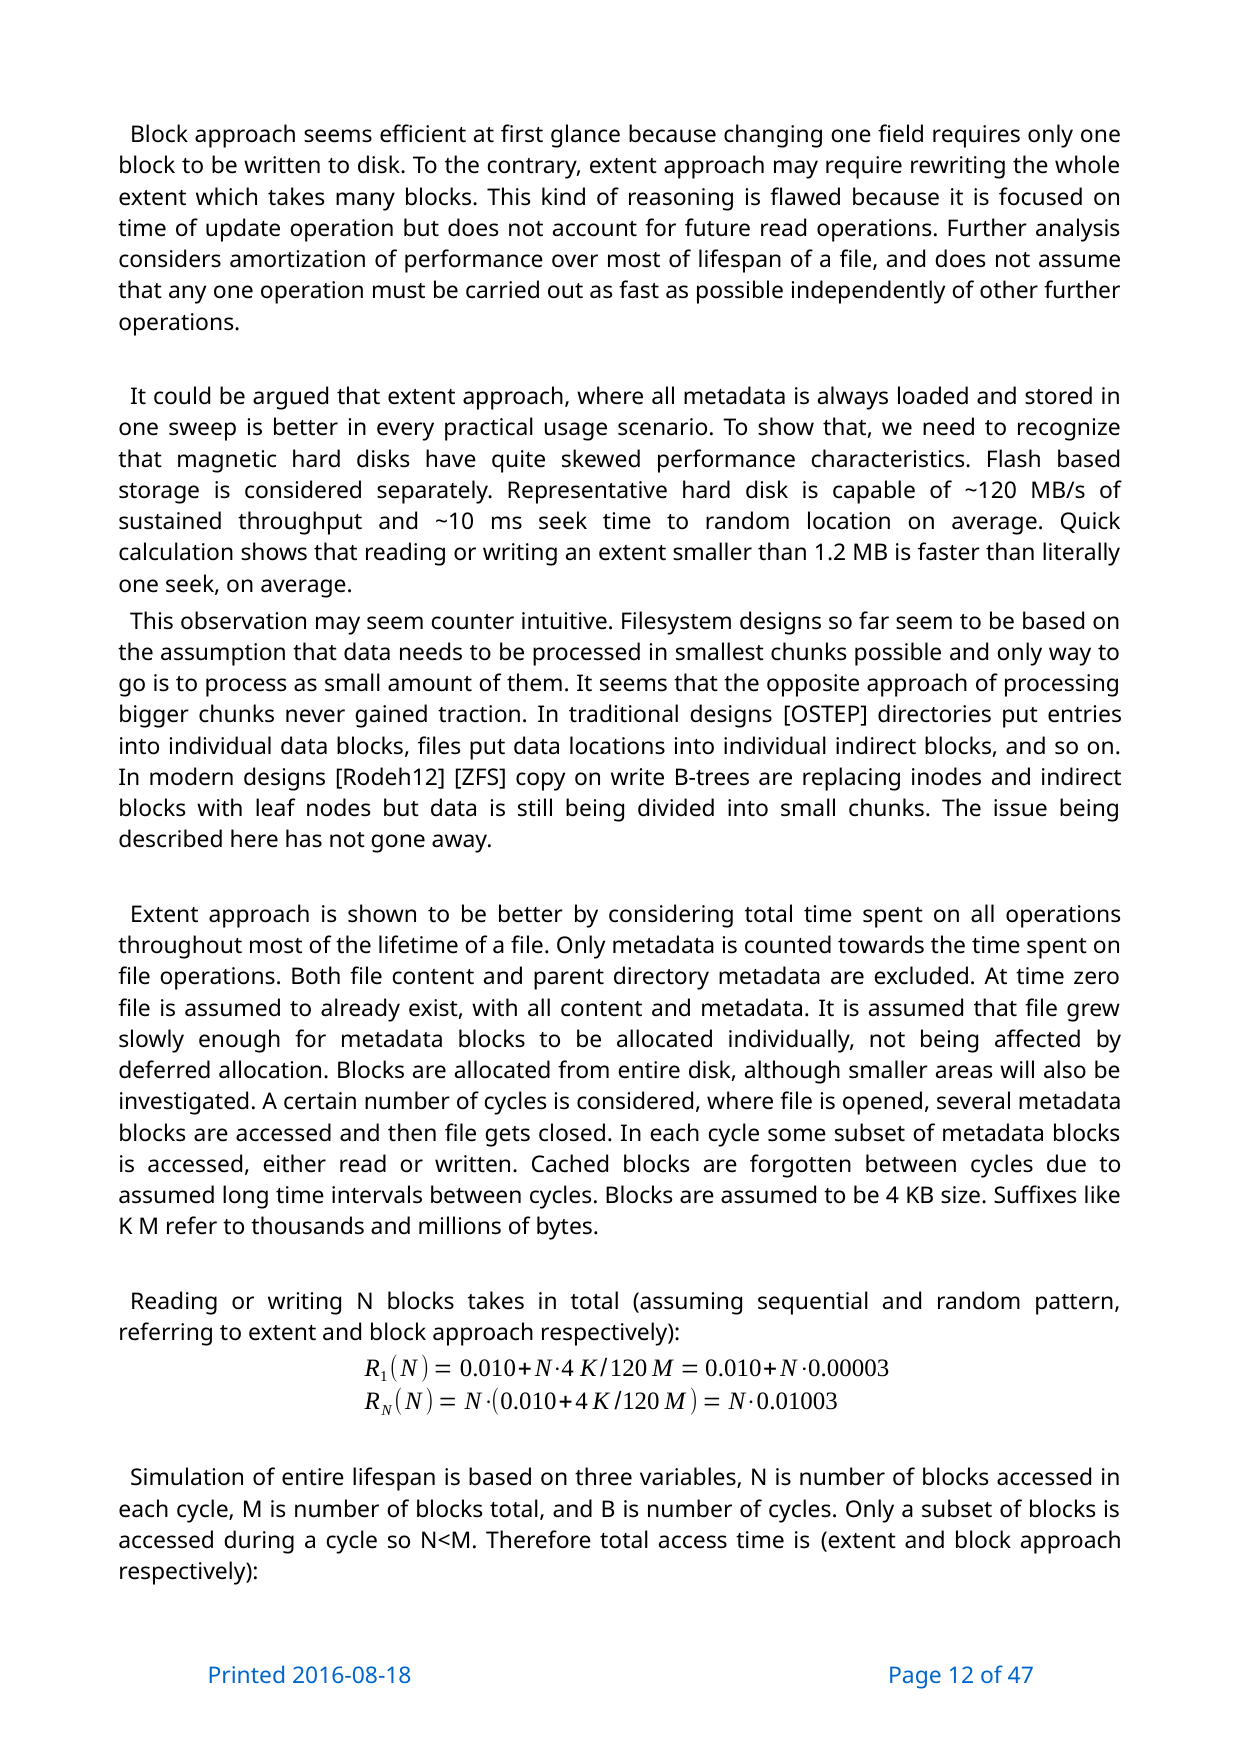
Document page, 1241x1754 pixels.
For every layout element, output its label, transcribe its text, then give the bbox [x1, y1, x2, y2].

text Reading or writing N blocks takes in total (assuming sequential and random pattern, referring to extent and block approach respectively): [118, 1285, 1122, 1347]
text It could be argued that extent approach, where all metadata is always loaded and stored in one sweep is better in every practical usage scenario. To show that, we need to recognize that magnetic hard disks have quite skewed performance characteristics. Flash based storage is considered separately. Representative hard disk is capable of ~120 MB/s of sustained throughput and ~10 ms seek time to random location on average. Quick calculation shows that reading or writing an extent smaller than 1.2 MB is faster than literally one seek, on average. [118, 380, 1122, 599]
text Simulation of entire lifespan is based on three variables, N is number of blocks accessed in each cycle, M is number of blocks total, and B is number of cycles. Only a subset of blocks is accessed during a cycle so N<M. Therefore total access time is (extent and block approach respectively): [118, 1461, 1122, 1586]
text Extent approach is shown to be better by considering total time spent on all operations throughout most of the lifetime of a file. Only metadata is counted towards the time spent on file operations. Both file content and parent directory metadata are excluded. At time zero file is assumed to already exist, with all content and metadata. It is assumed that file grew slowly enough for metadata blocks to be allocated individually, not being affected by deferred allocation. Blocks are allocated from entire disk, although smaller areas will also be investigated. A certain number of cycles is considered, where file is opened, several metadata blocks are accessed and then file gets closed. In each cycle some subset of metadata blocks is accessed, either read or written. Cached blocks are forgotten between cycles due to assumed long time intervals between cycles. Blocks are assumed to be 4 KB size. Suffixes like K M refer to thousands and millions of bytes. [118, 898, 1122, 1242]
text This observation may seem counter intuitive. Filesystem designs so far seem to be based on the assumption that data needs to be processed in smallest chunks possible and only way to go is to process as small amount of them. It seems that the opposite approach of processing bigger chunks never gained traction. In traditional designs [OSTEP] directories put entries into individual data blocks, files put data locations into individual indirect blocks, and so on. In modern designs [Rodeh12] [ZFS] copy on write B-trees are replacing inodes and indirect blocks with leaf nodes but data is still being divided into small chunks. The issue being described here has not gone away. [118, 605, 1122, 855]
text Block approach seems efficient at first glance because changing one field requires only one block to be written to disk. To the contrary, extent approach may require rewriting the whole extent which takes many blocks. This kind of reasoning is flawed because it is focused on time of update operation but does not account for future read operations. Further analysis considers amortization of performance over most of lifespan of a file, and does not assume that any one operation must be carried out as fast as possible independently of other further operations. [118, 118, 1122, 337]
